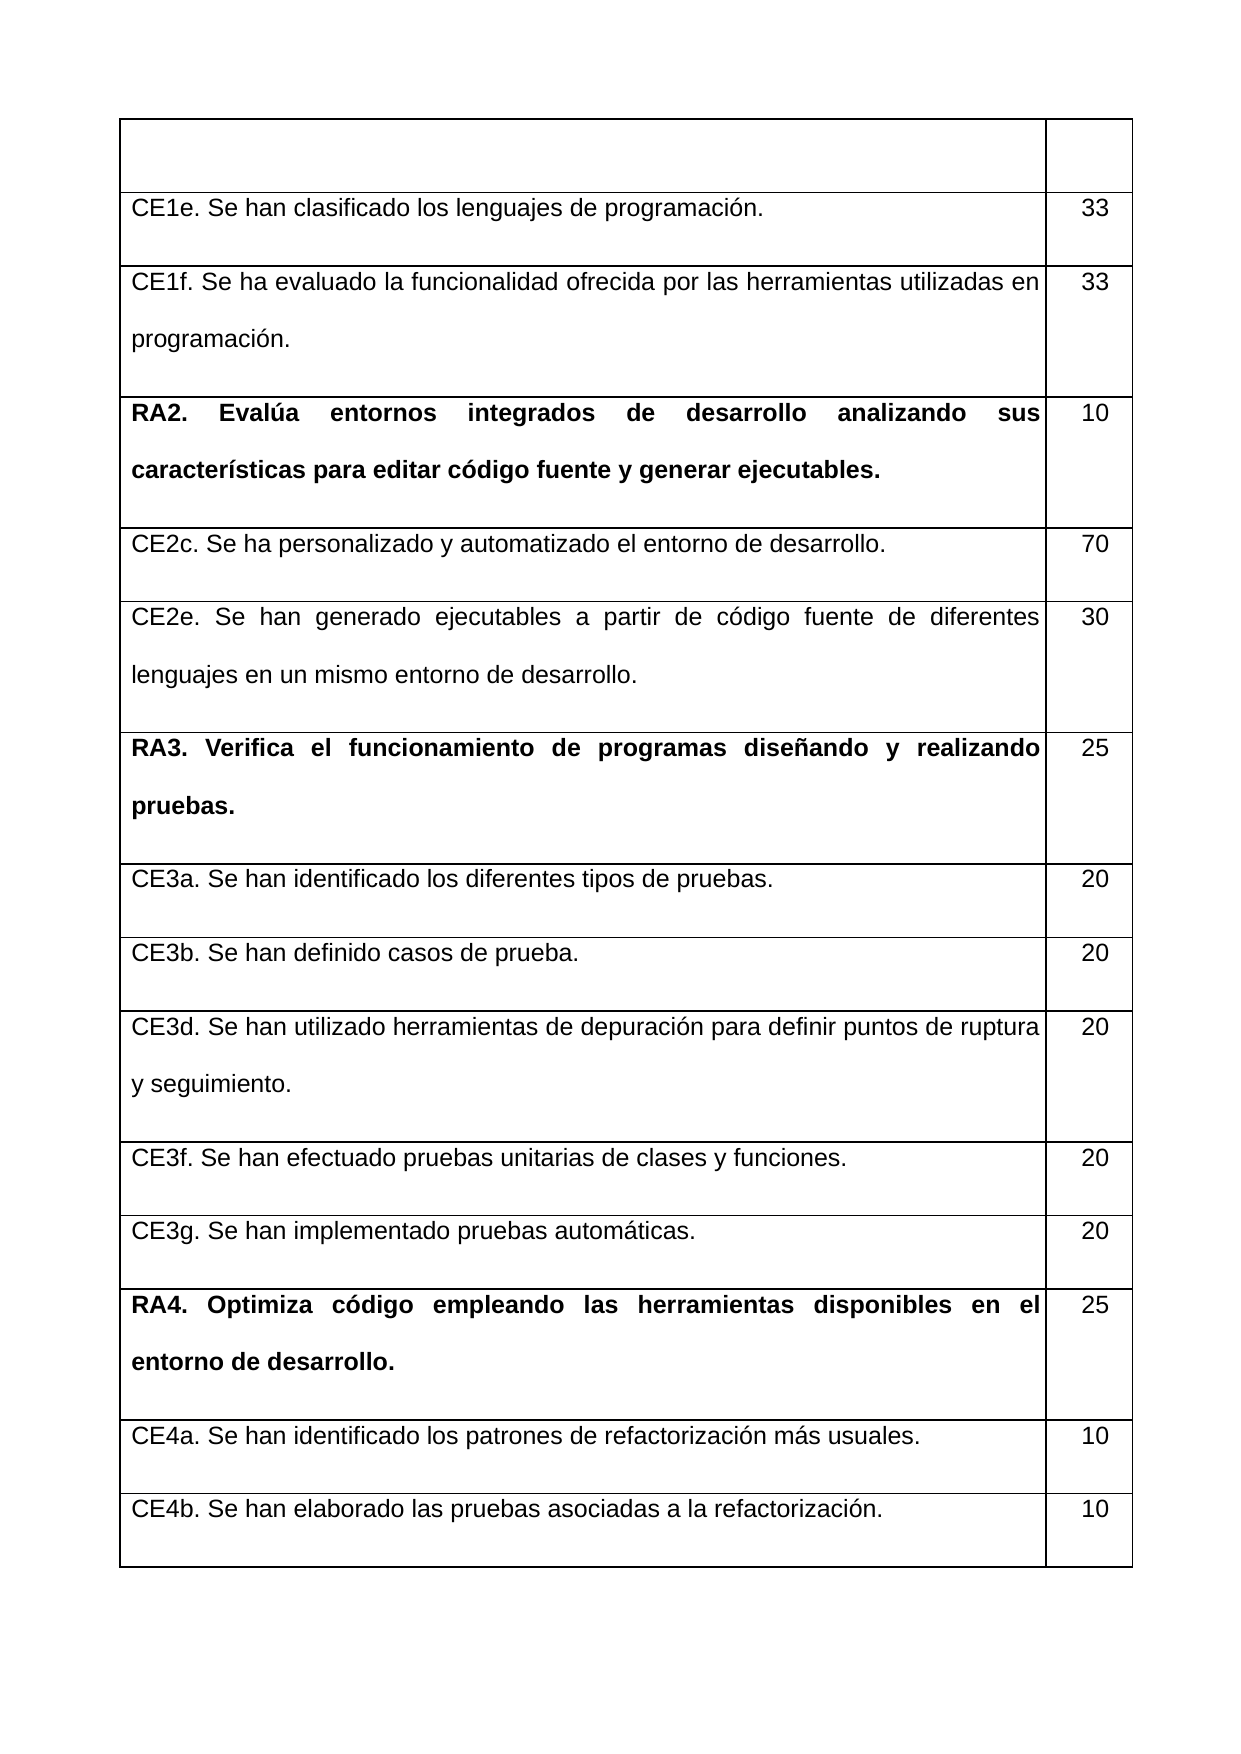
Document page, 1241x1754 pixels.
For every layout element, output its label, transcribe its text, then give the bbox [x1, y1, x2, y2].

table_cell 25 [1047, 1290, 1132, 1419]
table_cell 33 [1047, 267, 1132, 396]
table_cell 20 [1047, 1143, 1132, 1214]
table_cell 10 [1047, 1421, 1132, 1493]
table_cell 70 [1047, 529, 1132, 601]
table_cell 25 [1047, 733, 1132, 863]
table_cell CE3g. Se han implementado pruebas automáticas. [121, 1216, 1045, 1288]
table_cell CE4a. Se han identificado los patrones de refactorización más usuales. [121, 1421, 1045, 1493]
table_cell 30 [1047, 602, 1132, 732]
table_cell RA2. Evalúa entornos integrados de desarrollo analizando sus características para editar código fuente y generar ejecutables. [121, 398, 1045, 527]
table_cell CE3a. Se han identificado los diferentes tipos de pruebas. [121, 865, 1045, 936]
table_cell [1047, 120, 1132, 192]
table_cell RA4. Optimiza código empleando las herramientas disponibles en el entorno de desarrollo. [121, 1290, 1045, 1419]
table_cell CE2c. Se ha personalizado y automatizado el entorno de desarrollo. [121, 529, 1045, 601]
table_cell CE1f. Se ha evaluado la funcionalidad ofrecida por las herramientas utilizadas en programación. [121, 267, 1045, 396]
table_cell CE3b. Se han definido casos de prueba. [121, 938, 1045, 1010]
table_cell 20 [1047, 938, 1132, 1010]
table_cell 20 [1047, 865, 1132, 936]
table_cell CE1e. Se han clasificado los lenguajes de programación. [121, 193, 1045, 265]
table_cell CE3d. Se han utilizado herramientas de depuración para definir puntos de ruptura y seguimiento. [121, 1012, 1045, 1141]
table_cell 10 [1047, 398, 1132, 527]
table_cell 20 [1047, 1012, 1132, 1141]
table_cell CE2e. Se han generado ejecutables a partir de código fuente de diferentes lenguajes en un mismo entorno de desarrollo. [121, 602, 1045, 732]
table_cell 33 [1047, 193, 1132, 265]
table_cell CE4b. Se han elaborado las pruebas asociadas a la refactorización. [121, 1494, 1045, 1566]
table_cell 20 [1047, 1216, 1132, 1288]
table_cell RA3. Verifica el funcionamiento de programas diseñando y realizando pruebas. [121, 733, 1045, 863]
table_cell [121, 120, 1045, 192]
table_cell 10 [1047, 1494, 1132, 1566]
table_cell CE3f. Se han efectuado pruebas unitarias de clases y funciones. [121, 1143, 1045, 1214]
